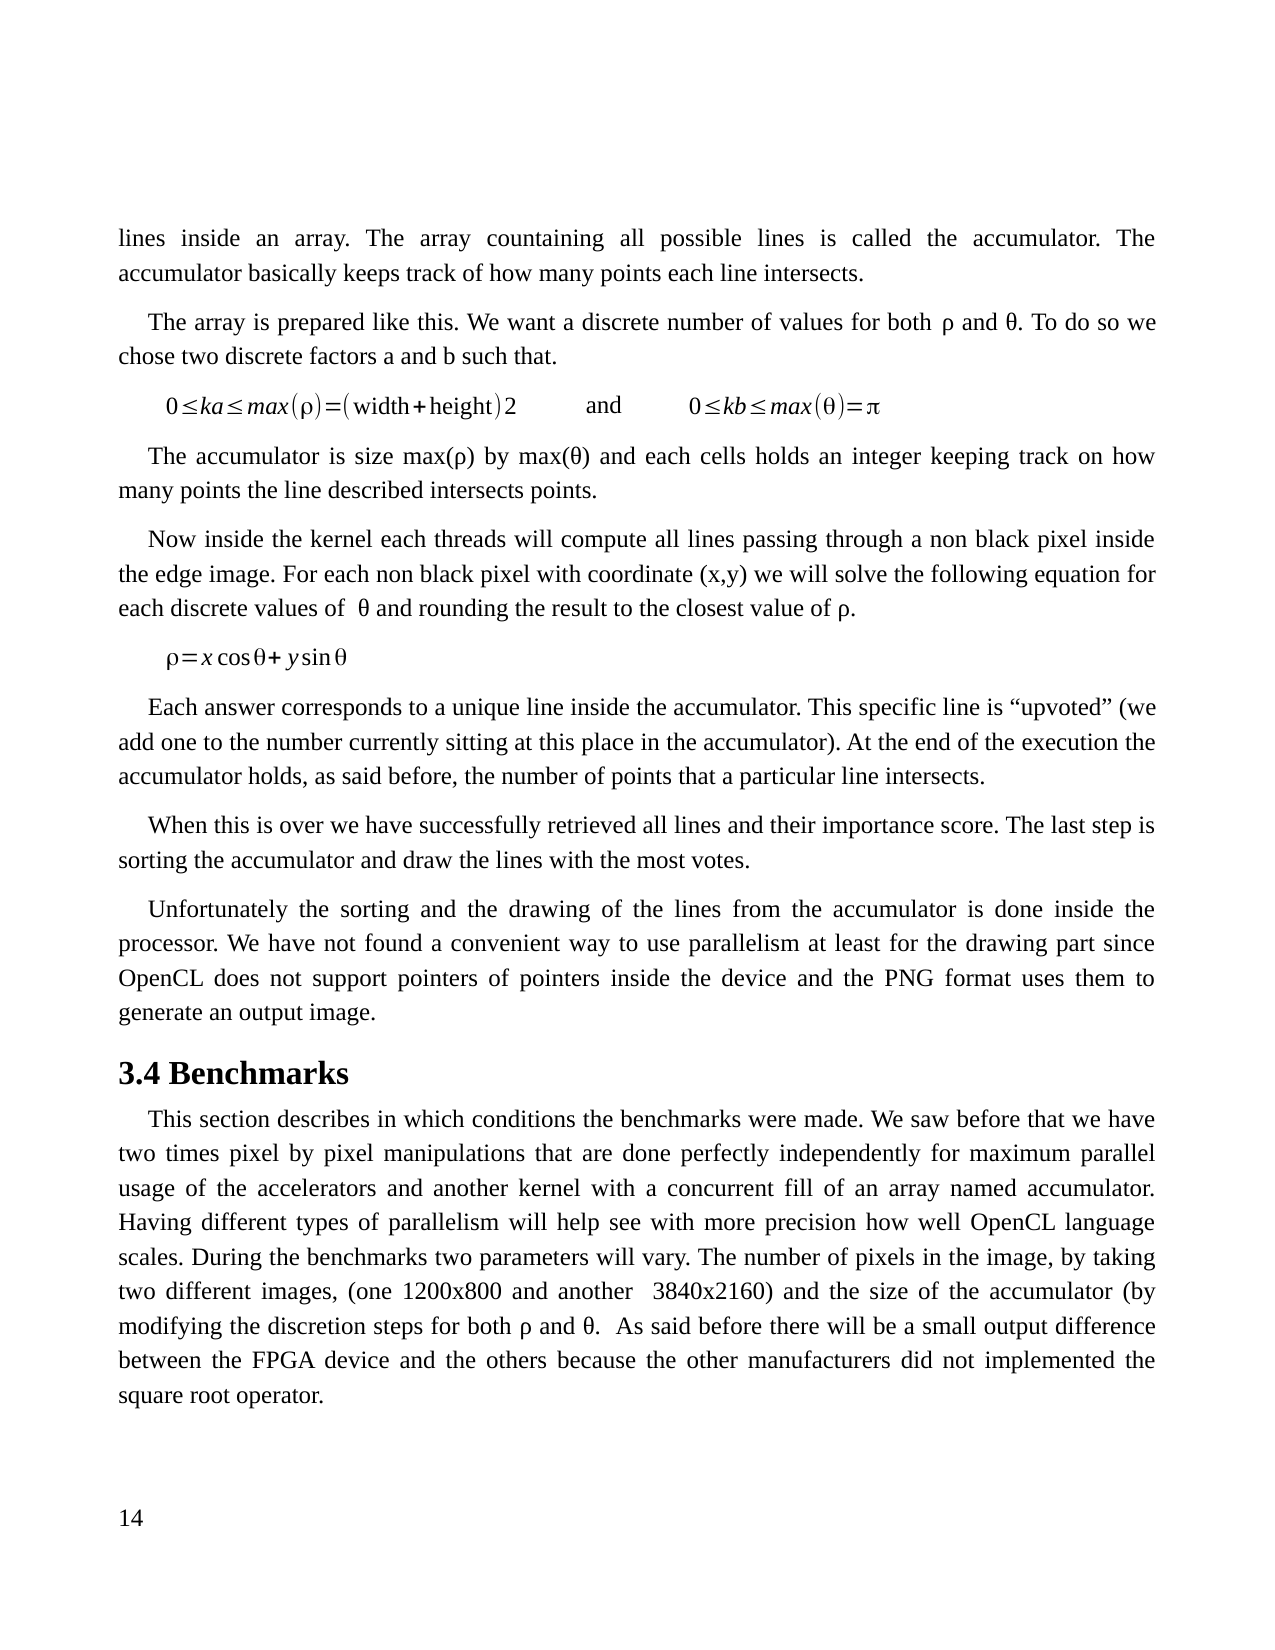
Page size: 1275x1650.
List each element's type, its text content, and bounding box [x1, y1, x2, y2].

text Each answer corresponds to a unique line inside the accumulator. This specific line is “upvoted” (we add one to the number currently sitting at this place in the accumulator). At the end of the execution the accumulator holds, as said before, the number of points that a particular line intersects. [118, 692, 1157, 790]
text Now inside the kernel each threads will compute all lines passing through a non black pixel inside the edge image. For each non black pixel with coordinate (x,y) we will solve the following equation for each discrete values of θ and rounding the result to the closest value of ρ. [118, 524, 1157, 622]
text and [118, 390, 1157, 421]
subtitle 3.4 Benchmarks [118, 1053, 1157, 1091]
text The accumulator is size max(ρ) by max(θ) and each cells holds an integer keeping track on how many points the line described intersects points. [118, 441, 1157, 504]
text Unfortunately the sorting and the drawing of the lines from the accumulator is done inside the processor. We have not found a convenient way to use parallelism at least for the drawing part since OpenCL does not support pointers of pointers inside the device and the PNG format uses them to generate an output image. [118, 894, 1157, 1026]
text This section describes in which conditions the benchmarks were made. We saw before that we have two times pixel by pixel manipulations that are done perfectly independently for maximum parallel usage of the accelerators and another kernel with a concurrent fill of an array named accumulator. Having different types of parallelism will help see with more precision how well OpenCL language scales. During the benchmarks two parameters will vary. The number of pixels in the image, by taking two different images, (one 1200x800 and another 3840x2160) and the size of the accumulator (by modifying the discretion steps for both ρ and θ. As said before there will be a small output difference between the FPGA device and the others because the other manufacturers did not implemented the square root operator. [118, 1104, 1157, 1408]
text lines inside an array. The array countaining all possible lines is called the accumulator. The accumulator basically keeps track of how many points each line intersects. [118, 223, 1157, 286]
text The array is prepared like this. We want a discrete number of values for both ρ and θ. To do so we chose two discrete factors a and b such that. [118, 307, 1157, 370]
text When this is over we have successfully retrieved all lines and their importance score. The last step is sorting the accumulator and draw the lines with the most votes. [118, 810, 1157, 874]
